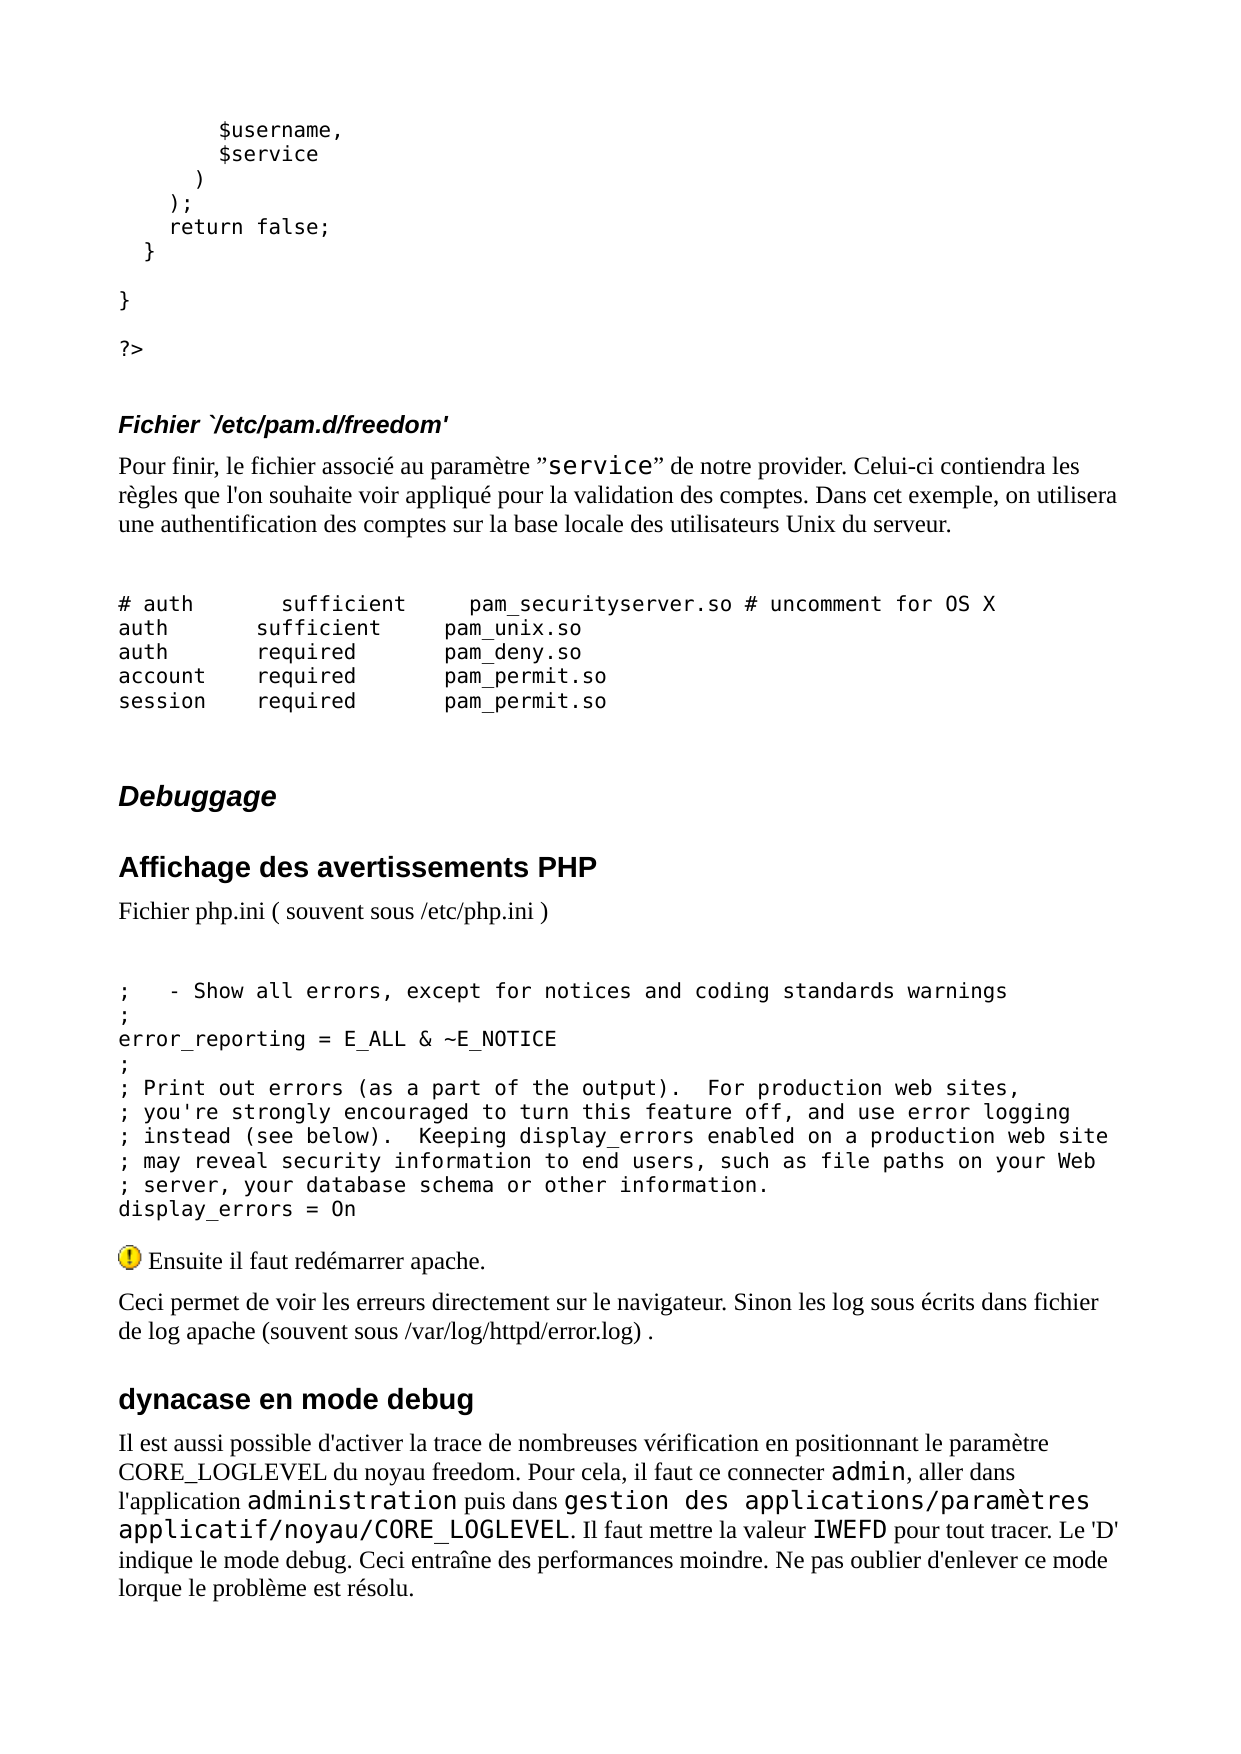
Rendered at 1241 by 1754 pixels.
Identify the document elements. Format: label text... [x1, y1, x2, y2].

text Ceci permet de voir les erreurs directement sur le navigateur. Sinon les log sous écrits dans fichier de log apache (souvent sous /var/log/httpd/error.log) . [118, 1287, 1122, 1345]
text Ensuite il faut redémarrer apache. [118, 1246, 1122, 1275]
subtitle Debuggage [118, 779, 1122, 813]
text ; - Show all errors, except for notices and coding standards warnings ; error_reporting = E_ALL & ~E_NOTICE ; ; Print out errors (as a part of the output). For production web sites, ; you're strongly encouraged to turn this feature off, and use error logging ; instead (see below). Keeping display_errors enabled on a production web site ; may reveal security information to end users, such as file paths on your Web ; server, your database schema or other information. display_errors = On [118, 979, 1122, 1246]
text Fichier php.ini ( souvent sous /etc/php.ini ) [118, 896, 1122, 925]
text Pour finir, le fichier associé au paramètre ”service” de notre provider. Celui-ci contiendra les règles que l'on souhaite voir appliqué pour la validation des comptes. Dans cet exemple, on utilisera une authentification des comptes sur la base locale des utilisateurs Unix du serveur. [118, 451, 1122, 538]
subtitle Fichier `/etc/pam.d/freedom' [118, 410, 1122, 439]
subtitle Affichage des avertissements PHP [118, 850, 1122, 884]
text Il est aussi possible d'activer la trace de nombreuses vérification en positionnant le paramètre CORE_LOGLEVEL du noyau freedom. Pour cela, il faut ce connecter admin, aller dans l'application administration puis dans gestion des applications/paramètres applicatif/noyau/CORE_LOGLEVEL. Il faut mettre la valeur IWEFD pour tout tracer. Le 'D' indique le mode debug. Ceci entraîne des performances moindre. Ne pas oublier d'enlever ce mode lorque le problème est résolu. [118, 1428, 1122, 1602]
subtitle dynacase en mode debug [118, 1382, 1122, 1416]
text $username, $service ) ); return false; } } ?> [118, 118, 1122, 385]
picture [118, 1245, 142, 1270]
text # auth sufficient pam_securityserver.so # uncomment for OS X auth sufficient pam_unix.so auth required pam_deny.so account required pam_permit.so session required pam_permit.so [118, 592, 1122, 713]
